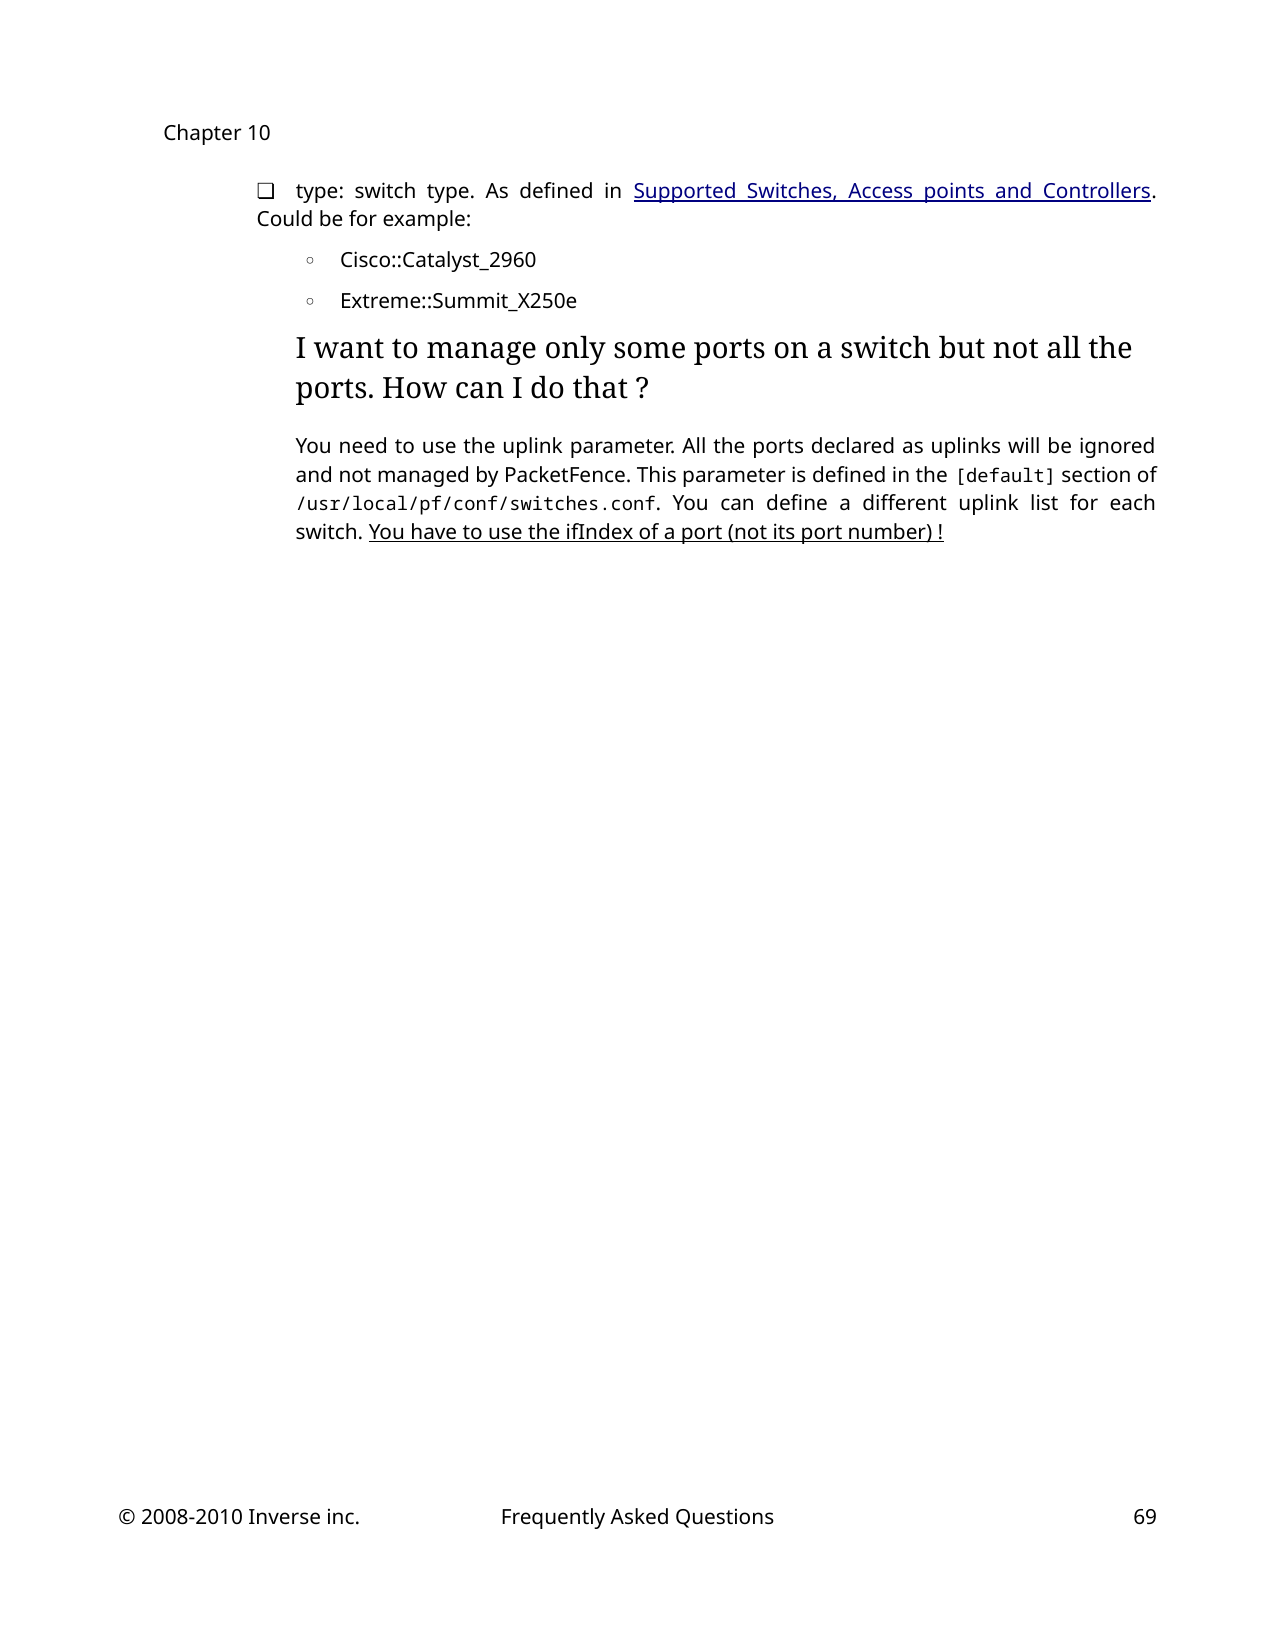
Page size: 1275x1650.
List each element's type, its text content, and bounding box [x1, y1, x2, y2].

list Cisco::Catalyst_2960 [302, 245, 1157, 274]
subtitle I want to manage only some ports on a switch but not all the ports. How can I do that ? [295, 327, 1157, 407]
text You need to use the uplink parameter. All the ports declared as uplinks will be ignored and not managed by PacketFence. This parameter is defined in the [default] section of /usr/local/pf/conf/switches.conf. You can define a different uplink list for each switch. You have to use the ifIndex of a port (not its port number) ! [295, 431, 1157, 545]
list Extreme::Summit_X250e [302, 286, 1157, 315]
list ❏ type: switch type. As defined in Supported Switches, Access points and Controllers. Could be for example: [256, 176, 1157, 233]
